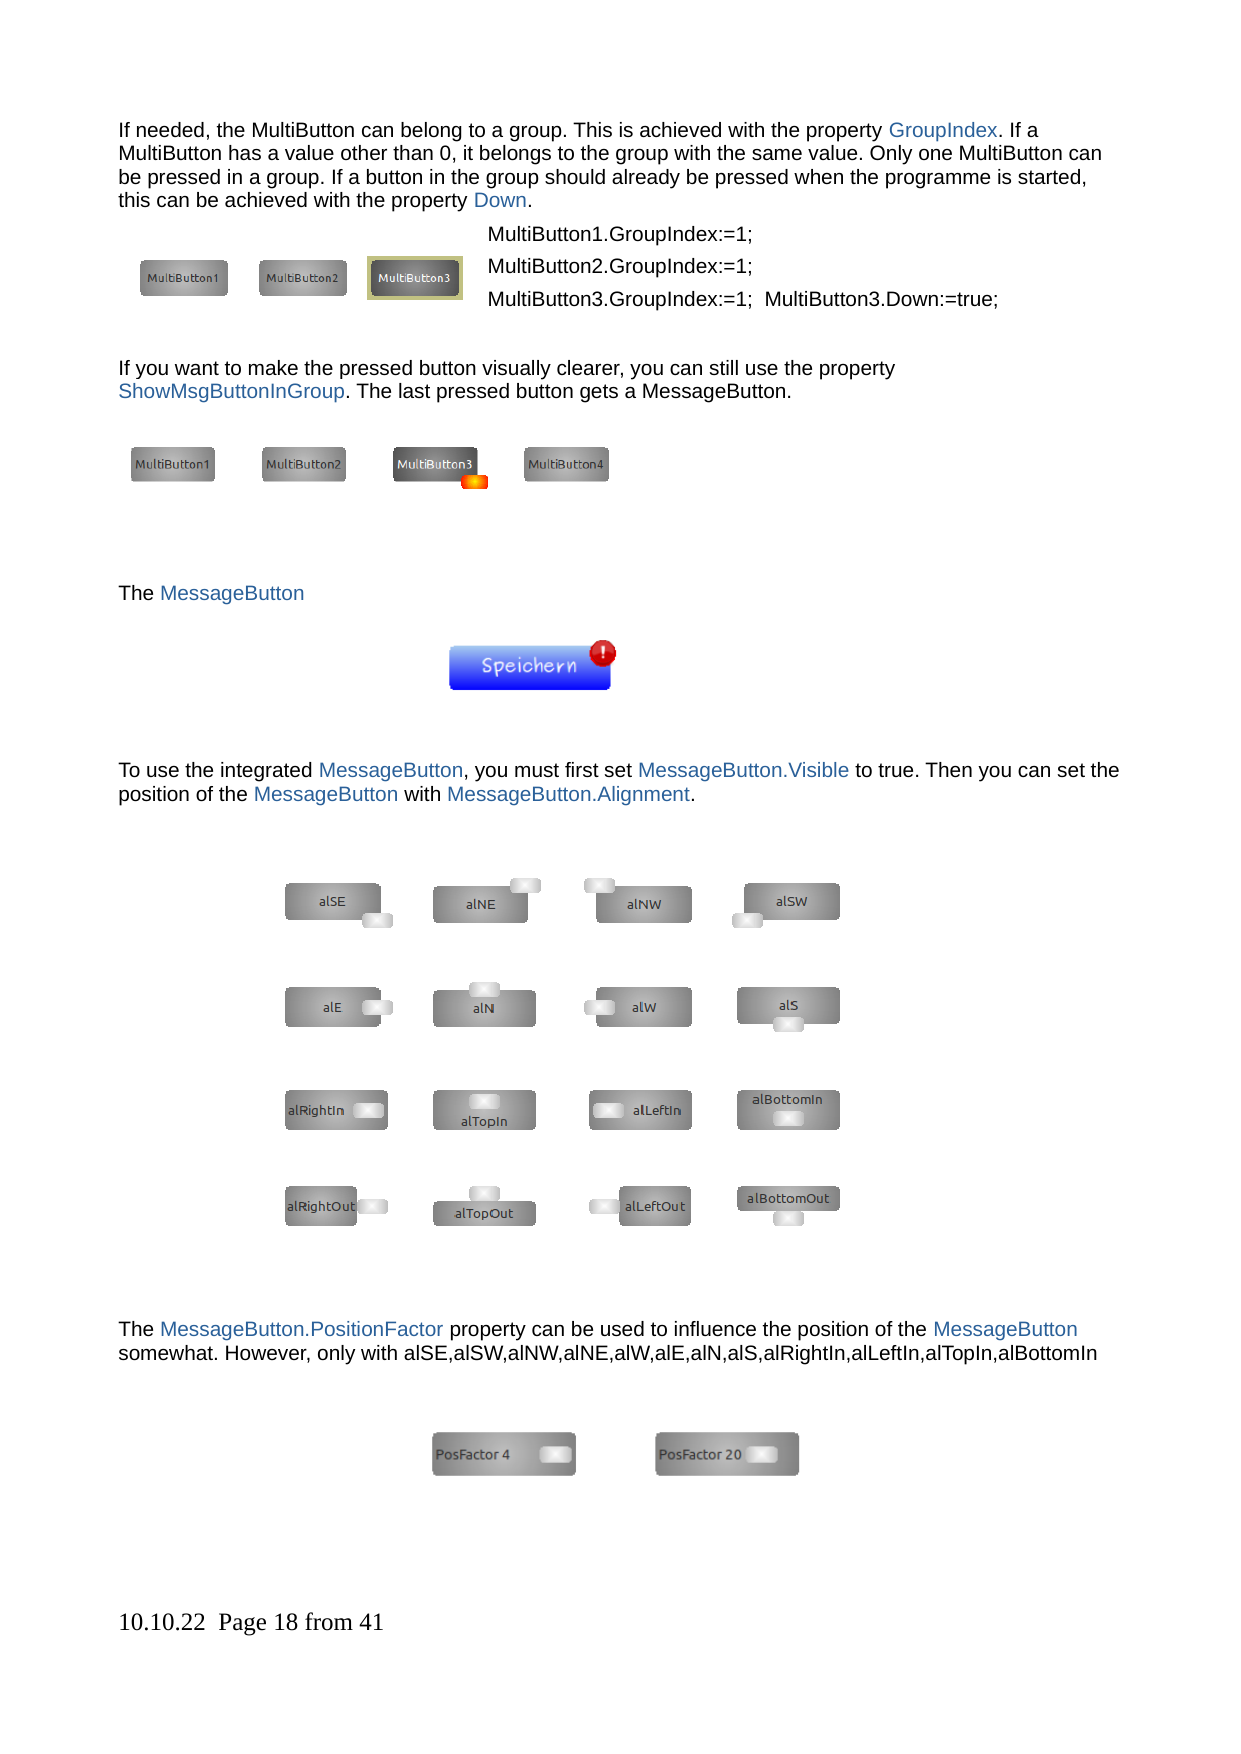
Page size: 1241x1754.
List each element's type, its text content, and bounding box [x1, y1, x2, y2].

text MultiButton3.GroupIndex:=1; MultiButton3.Down:=true; [483, 292, 1122, 309]
text MultiButton1.GroupIndex:=1; [118, 227, 1122, 245]
picture [414, 1418, 826, 1490]
picture [268, 863, 868, 1253]
text The MessageButton [118, 586, 1122, 603]
text If needed, the MultiButton can belong to a group. This is achieved with the property GroupIndex. If a MultiButton has a value other than 0, it belongs to the group with the same value. Only one MultiButton can be pressed in a group. If a button in the group should already be pressed when the programme is started, this can be achieved with the property Down. [118, 118, 1122, 213]
text The MessageButton.PositionFactor property can be used to influence the position of the MessageButton somewhat. However, only with alSE,alSW,alNW,alNE,alW,alE,alN,alS,alRightIn,alLeftIn,alTopIn,alBottomIn [118, 1318, 1122, 1365]
picture [435, 628, 636, 710]
text If you want to make the pressed button visually clearer, you can still use the property ShowMsgButtonInGroup. The last pressed button gets a MessageButton. [118, 356, 1122, 404]
text MultiButton2.GroupIndex:=1; [483, 259, 1122, 277]
text To use the integrated MessageButton, you must first set MessageButton.Visible to true. Then you can set the position of the MessageButton with MessageButton.Alignment. [118, 759, 1122, 806]
picture [121, 431, 630, 507]
picture [124, 243, 483, 319]
